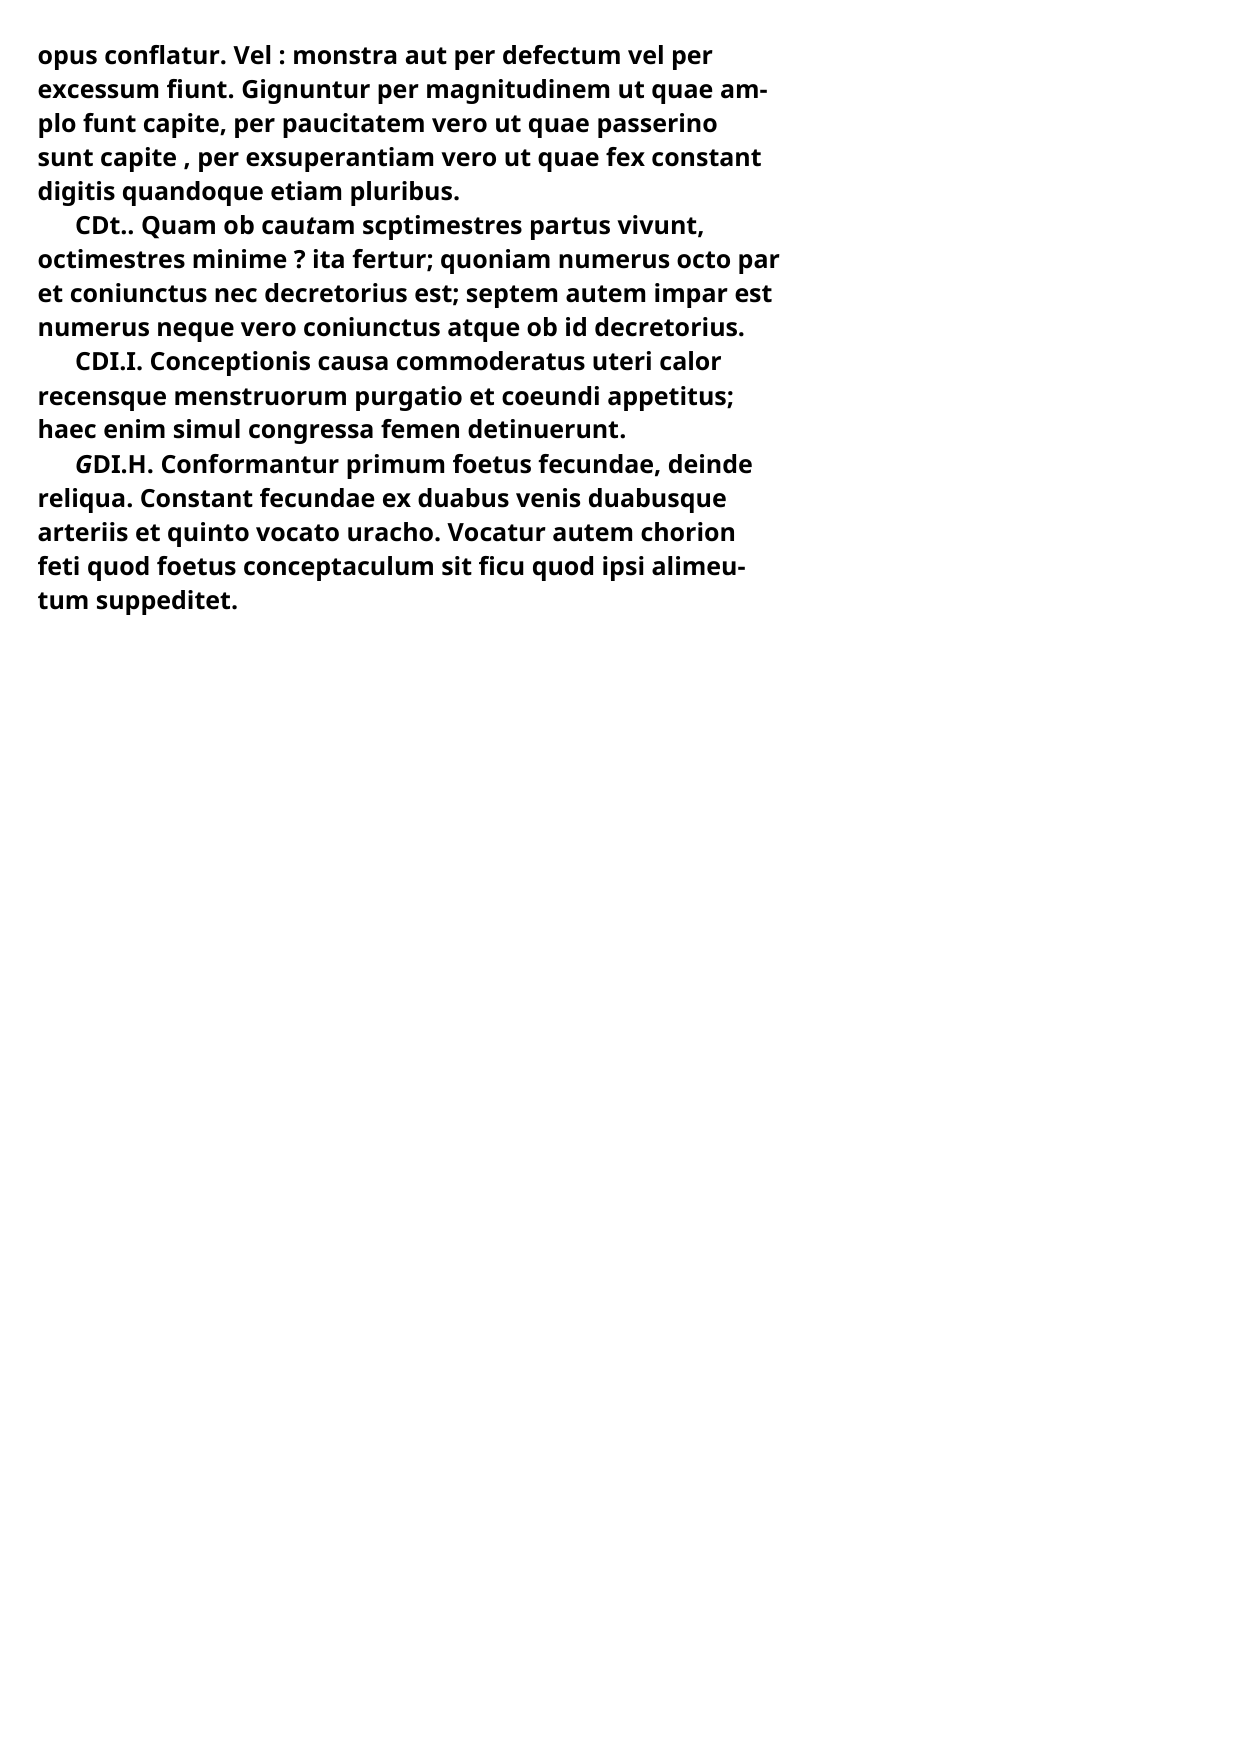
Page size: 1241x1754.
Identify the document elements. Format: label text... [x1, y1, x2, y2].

text opus conflatur. Vel : monstra aut per defectum vel per excessum fiunt. Gignuntur per magnitudinem ut quae am- plo funt capite, per paucitatem vero ut quae passerino sunt capite , per exsuperantiam vero ut quae fex constant digitis quandoque etiam pluribus. [37, 37, 1203, 208]
text CDI.I. Conceptionis causa commoderatus uteri calor recensque menstruorum purgatio et coeundi appetitus; haec enim simul congressa femen detinuerunt. [37, 344, 1203, 446]
text CDt.. Quam ob cautam scptimestres partus vivunt, octimestres minime ? ita fertur; quoniam numerus octo par et coniunctus nec decretorius est; septem autem impar est numerus neque vero coniunctus atque ob id decretorius. [37, 208, 1203, 344]
text GDI.H. Conformantur primum foetus fecundae, deinde reliqua. Constant fecundae ex duabus venis duabusque arteriis et quinto vocato uracho. Vocatur autem chorion feti quod foetus conceptaculum sit ficu quod ipsi alimeu- tum suppeditet. [37, 446, 1203, 617]
